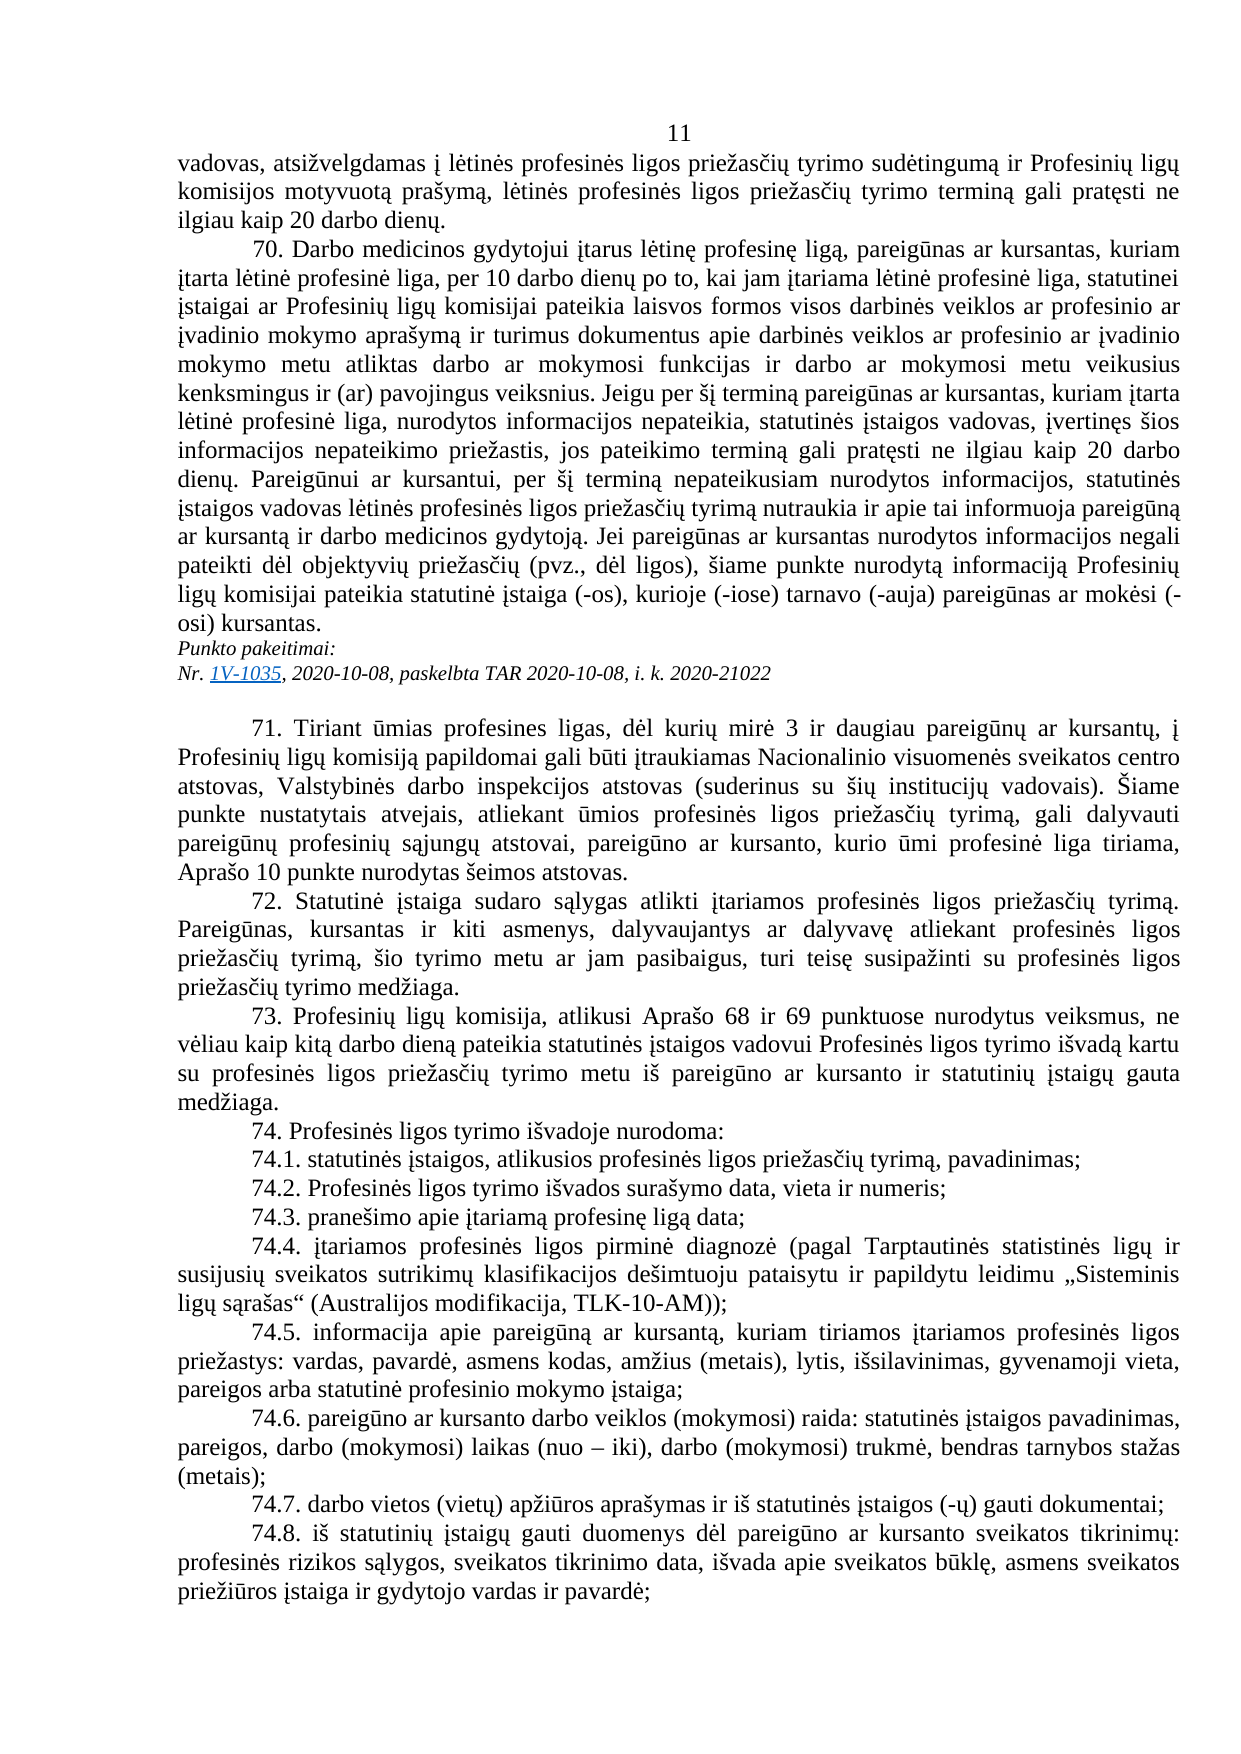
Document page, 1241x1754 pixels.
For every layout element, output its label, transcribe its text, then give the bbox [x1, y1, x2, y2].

text 74.4. įtariamos profesinės ligos pirminė diagnozė (pagal Tarptautinės statistinės ligų ir susijusių sveikatos sutrikimų klasifikacijos dešimtuoju pataisytu ir papildytu leidimu „Sisteminis ligų sąrašas“ (Australijos modifikacija, TLK-10-AM)); [177, 1231, 1181, 1317]
text 74.7. darbo vietos (vietų) apžiūros aprašymas ir iš statutinės įstaigos (-ų) gauti dokumentai; [177, 1489, 1181, 1518]
text 74. Profesinės ligos tyrimo išvadoje nurodoma: [177, 1116, 1181, 1144]
text 74.3. pranešimo apie įtariamą profesinę ligą data; [177, 1202, 1181, 1231]
text 74.5. informacija apie pareigūną ar kursantą, kuriam tiriamos įtariamos profesinės ligos priežastys: vardas, pavardė, asmens kodas, amžius (metais), lytis, išsilavinimas, gyvenamoji vieta, pareigos arba statutinė profesinio mokymo įstaiga; [177, 1317, 1181, 1403]
text 74.6. pareigūno ar kursanto darbo veiklos (mokymosi) raida: statutinės įstaigos pavadinimas, pareigos, darbo (mokymosi) laikas (nuo – iki), darbo (mokymosi) trukmė, bendras tarnybos stažas (metais); [177, 1403, 1181, 1489]
text 73. Profesinių ligų komisija, atlikusi Aprašo 68 ir 69 punktuose nurodytus veiksmus, ne vėliau kaip kitą darbo dieną pateikia statutinės įstaigos vadovui Profesinės ligos tyrimo išvadą kartu su profesinės ligos priežasčių tyrimo metu iš pareigūno ar kursanto ir statutinių įstaigų gauta medžiaga. [177, 1001, 1181, 1116]
text Punkto pakeitimai: [177, 636, 1181, 660]
text Nr. 1V-1035, 2020-10-08, paskelbta TAR 2020-10-08, i. k. 2020-21022 [177, 660, 1181, 684]
text vadovas, atsižvelgdamas į lėtinės profesinės ligos priežasčių tyrimo sudėtingumą ir Profesinių ligų komisijos motyvuotą prašymą, lėtinės profesinės ligos priežasčių tyrimo terminą gali pratęsti ne ilgiau kaip 20 darbo dienų. [177, 148, 1181, 234]
text 70. Darbo medicinos gydytojui įtarus lėtinę profesinę ligą, pareigūnas ar kursantas, kuriam įtarta lėtinė profesinė liga, per 10 darbo dienų po to, kai jam įtariama lėtinė profesinė liga, statutinei įstaigai ar Profesinių ligų komisijai pateikia laisvos formos visos darbinės veiklos ar profesinio ar įvadinio mokymo aprašymą ir turimus dokumentus apie darbinės veiklos ar profesinio ar įvadinio mokymo metu atliktas darbo ar mokymosi funkcijas ir darbo ar mokymosi metu veikusius kenksmingus ir (ar) pavojingus veiksnius. Jeigu per šį terminą pareigūnas ar kursantas, kuriam įtarta lėtinė profesinė liga, nurodytos informacijos nepateikia, statutinės įstaigos vadovas, įvertinęs šios informacijos nepateikimo priežastis, jos pateikimo terminą gali pratęsti ne ilgiau kaip 20 darbo dienų. Pareigūnui ar kursantui, per šį terminą nepateikusiam nurodytos informacijos, statutinės įstaigos vadovas lėtinės profesinės ligos priežasčių tyrimą nutraukia ir apie tai informuoja pareigūną ar kursantą ir darbo medicinos gydytoją. Jei pareigūnas ar kursantas nurodytos informacijos negali pateikti dėl objektyvių priežasčių (pvz., dėl ligos), šiame punkte nurodytą informaciją Profesinių ligų komisijai pateikia statutinė įstaiga (-os), kurioje (-iose) tarnavo (-auja) pareigūnas ar mokėsi (-osi) kursantas. [177, 234, 1181, 636]
text 72. Statutinė įstaiga sudaro sąlygas atlikti įtariamos profesinės ligos priežasčių tyrimą. Pareigūnas, kursantas ir kiti asmenys, dalyvaujantys ar dalyvavę atliekant profesinės ligos priežasčių tyrimą, šio tyrimo metu ar jam pasibaigus, turi teisę susipažinti su profesinės ligos priežasčių tyrimo medžiaga. [177, 886, 1181, 1001]
text 74.8. iš statutinių įstaigų gauti duomenys dėl pareigūno ar kursanto sveikatos tikrinimų: profesinės rizikos sąlygos, sveikatos tikrinimo data, išvada apie sveikatos būklę, asmens sveikatos priežiūros įstaiga ir gydytojo vardas ir pavardė; [177, 1518, 1181, 1604]
text 74.1. statutinės įstaigos, atlikusios profesinės ligos priežasčių tyrimą, pavadinimas; [177, 1144, 1181, 1173]
text 74.2. Profesinės ligos tyrimo išvados surašymo data, vieta ir numeris; [177, 1173, 1181, 1202]
text 71. Tiriant ūmias profesines ligas, dėl kurių mirė 3 ir daugiau pareigūnų ar kursantų, į Profesinių ligų komisiją papildomai gali būti įtraukiamas Nacionalinio visuomenės sveikatos centro atstovas, Valstybinės darbo inspekcijos atstovas (suderinus su šių institucijų vadovais). Šiame punkte nustatytais atvejais, atliekant ūmios profesinės ligos priežasčių tyrimą, gali dalyvauti pareigūnų profesinių sąjungų atstovai, pareigūno ar kursanto, kurio ūmi profesinė liga tiriama, Aprašo 10 punkte nurodytas šeimos atstovas. [177, 713, 1181, 886]
